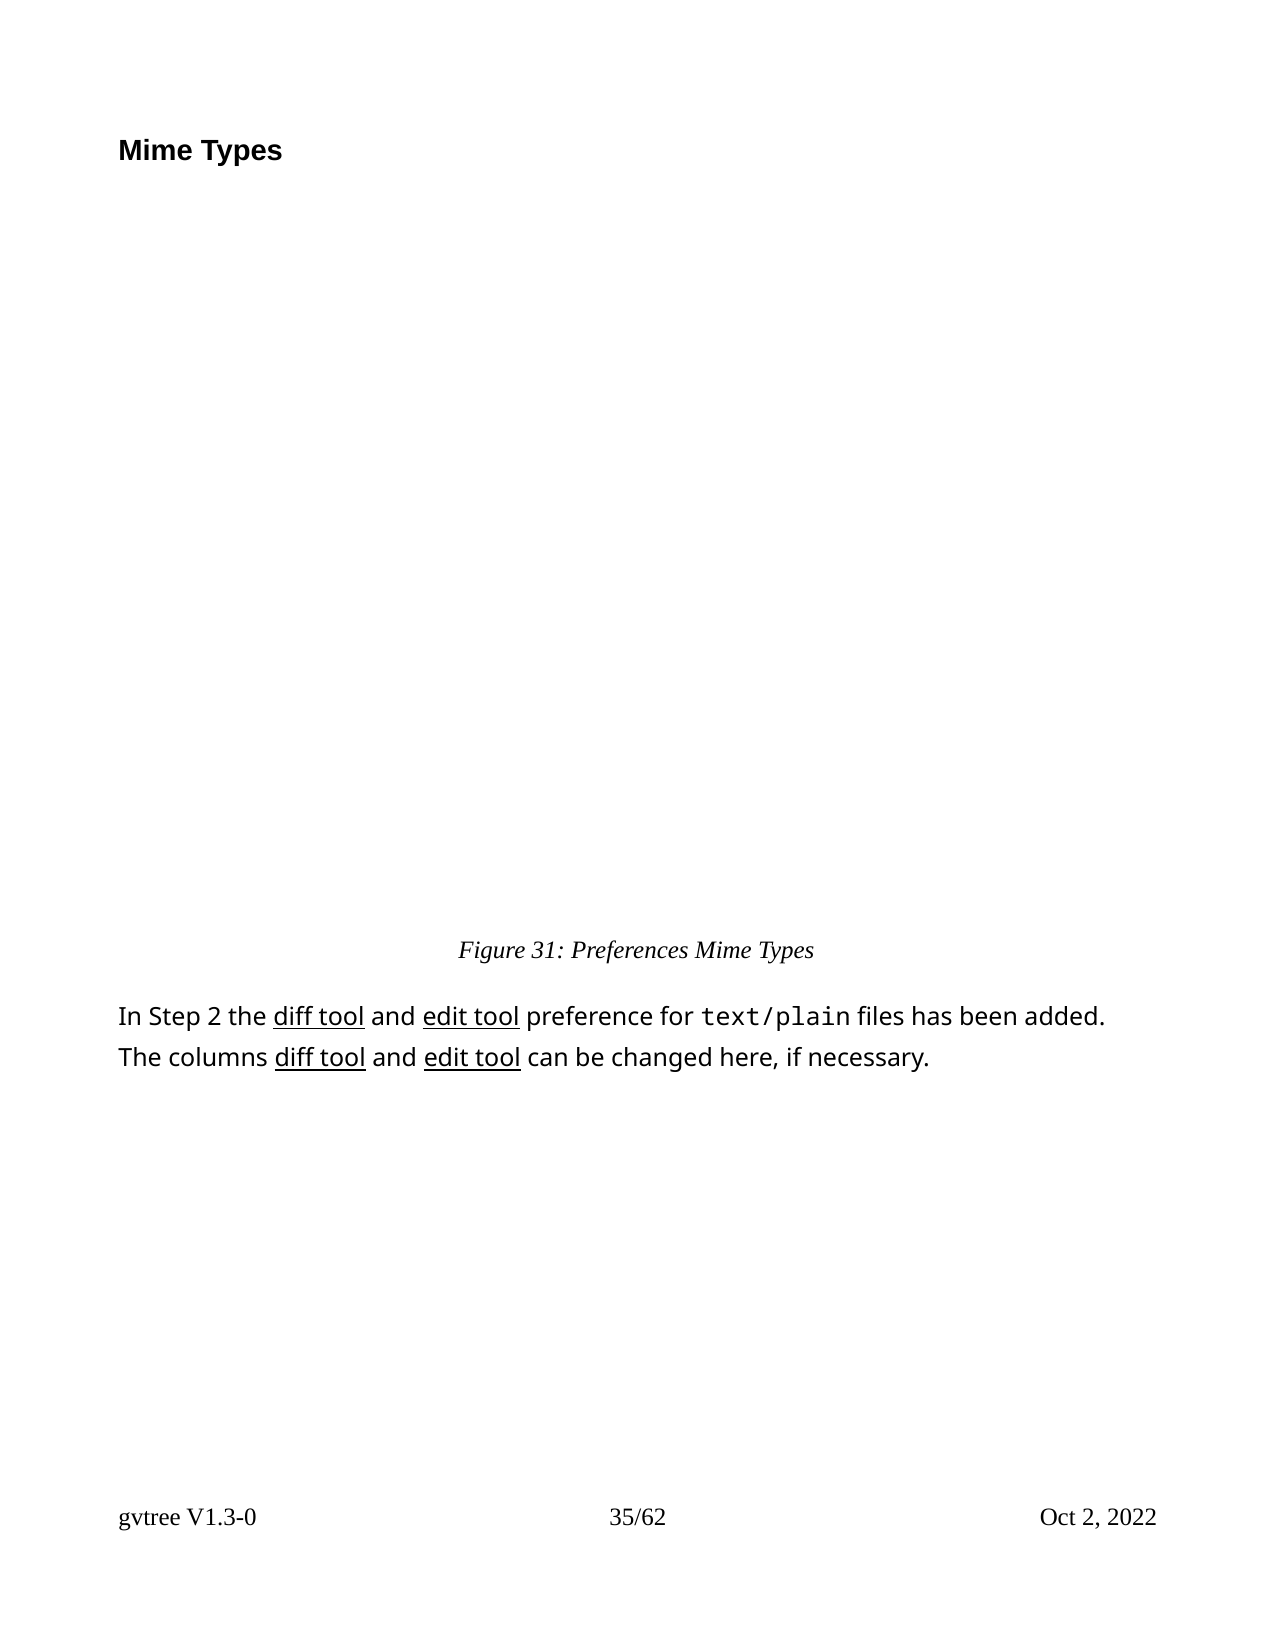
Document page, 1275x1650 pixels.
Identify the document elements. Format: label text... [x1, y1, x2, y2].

text Figure 31: Preferences Mime Types [118, 191, 1157, 963]
subtitle Mime Types [118, 133, 1157, 166]
text In Step 2 the diff tool and edit tool preference for text/plain files has been added. [118, 1004, 1157, 1031]
text The columns diff tool and edit tool can be changed here, if necessary. [118, 1046, 1157, 1072]
